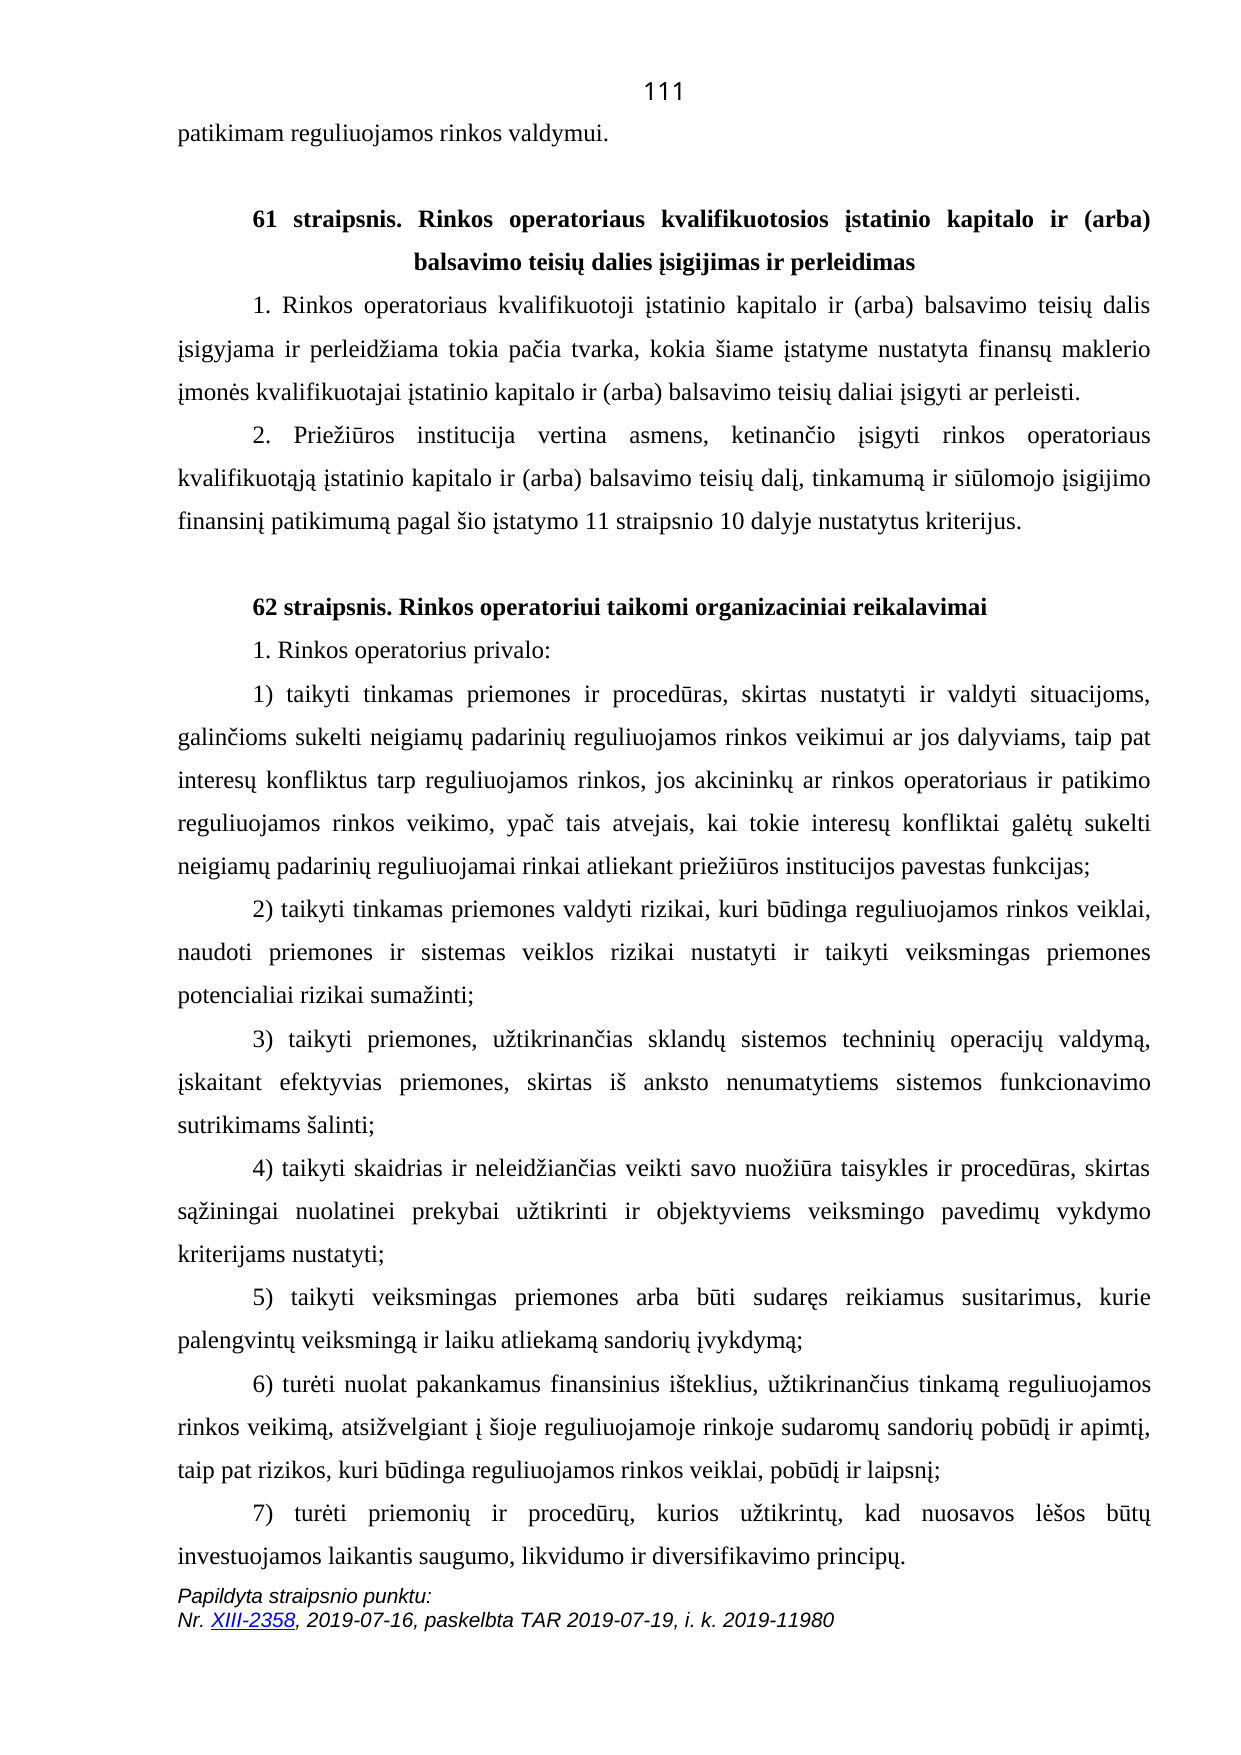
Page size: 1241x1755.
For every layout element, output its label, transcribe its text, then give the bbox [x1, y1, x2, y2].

text Papildyta straipsnio punktu: [177, 1584, 1152, 1608]
text 1. Rinkos operatorius privalo: [177, 636, 1152, 664]
text 62 straipsnis. Rinkos operatoriui taikomi organizaciniai reikalavimai [177, 592, 1152, 621]
text 61 straipsnis. Rinkos operatoriaus kvalifikuotosios įstatinio kapitalo ir (arba) balsavimo teisių dalies įsigijimas ir perleidimas [252, 204, 1152, 276]
text 2) taikyti tinkamas priemones valdyti rizikai, kuri būdinga reguliuojamos rinkos veiklai, naudoti priemones ir sistemas veiklos rizikai nustatyti ir taikyti veiksmingas priemones potencialiai rizikai sumažinti; [177, 894, 1152, 1009]
text 2. Priežiūros institucija vertina asmens, ketinančio įsigyti rinkos operatoriaus kvalifikuotąją įstatinio kapitalo ir (arba) balsavimo teisių dalį, tinkamumą ir siūlomojo įsigijimo finansinį patikimumą pagal šio įstatymo 11 straipsnio 10 dalyje nustatytus kriterijus. [177, 420, 1152, 535]
text Nr. XIII-2358, 2019-07-16, paskelbta TAR 2019-07-19, i. k. 2019-11980 [177, 1608, 1152, 1632]
text 5) taikyti veiksmingas priemones arba būti sudaręs reikiamus susitarimus, kurie palengvintų veiksmingą ir laiku atliekamą sandorių įvykdymą; [177, 1282, 1152, 1354]
text 1. Rinkos operatoriaus kvalifikuotoji įstatinio kapitalo ir (arba) balsavimo teisių dalis įsigyjama ir perleidžiama tokia pačia tvarka, kokia šiame įstatyme nustatyta finansų maklerio įmonės kvalifikuotajai įstatinio kapitalo ir (arba) balsavimo teisių daliai įsigyti ar perleisti. [177, 291, 1152, 406]
text 6) turėti nuolat pakankamus finansinius išteklius, užtikrinančius tinkamą reguliuojamos rinkos veikimą, atsižvelgiant į šioje reguliuojamoje rinkoje sudaromų sandorių pobūdį ir apimtį, taip pat rizikos, kuri būdinga reguliuojamos rinkos veiklai, pobūdį ir laipsnį; [177, 1369, 1152, 1484]
text 1) taikyti tinkamas priemones ir procedūras, skirtas nustatyti ir valdyti situacijoms, galinčioms sukelti neigiamų padarinių reguliuojamos rinkos veikimui ar jos dalyviams, taip pat interesų konfliktus tarp reguliuojamos rinkos, jos akcininkų ar rinkos operatoriaus ir patikimo reguliuojamos rinkos veikimo, ypač tais atvejais, kai tokie interesų konfliktai galėtų sukelti neigiamų padarinių reguliuojamai rinkai atliekant priežiūros institucijos pavestas funkcijas; [177, 679, 1152, 880]
text 3) taikyti priemones, užtikrinančias sklandų sistemos techninių operacijų valdymą, įskaitant efektyvias priemones, skirtas iš anksto nenumatytiems sistemos funkcionavimo sutrikimams šalinti; [177, 1024, 1152, 1139]
text patikimam reguliuojamos rinkos valdymui. [177, 118, 1152, 147]
text 4) taikyti skaidrias ir neleidžiančias veikti savo nuožiūra taisykles ir procedūras, skirtas sąžiningai nuolatinei prekybai užtikrinti ir objektyviems veiksmingo pavedimų vykdymo kriterijams nustatyti; [177, 1153, 1152, 1268]
text 7) turėti priemonių ir procedūrų, kurios užtikrintų, kad nuosavos lėšos būtų investuojamos laikantis saugumo, likvidumo ir diversifikavimo principų. [177, 1498, 1152, 1570]
